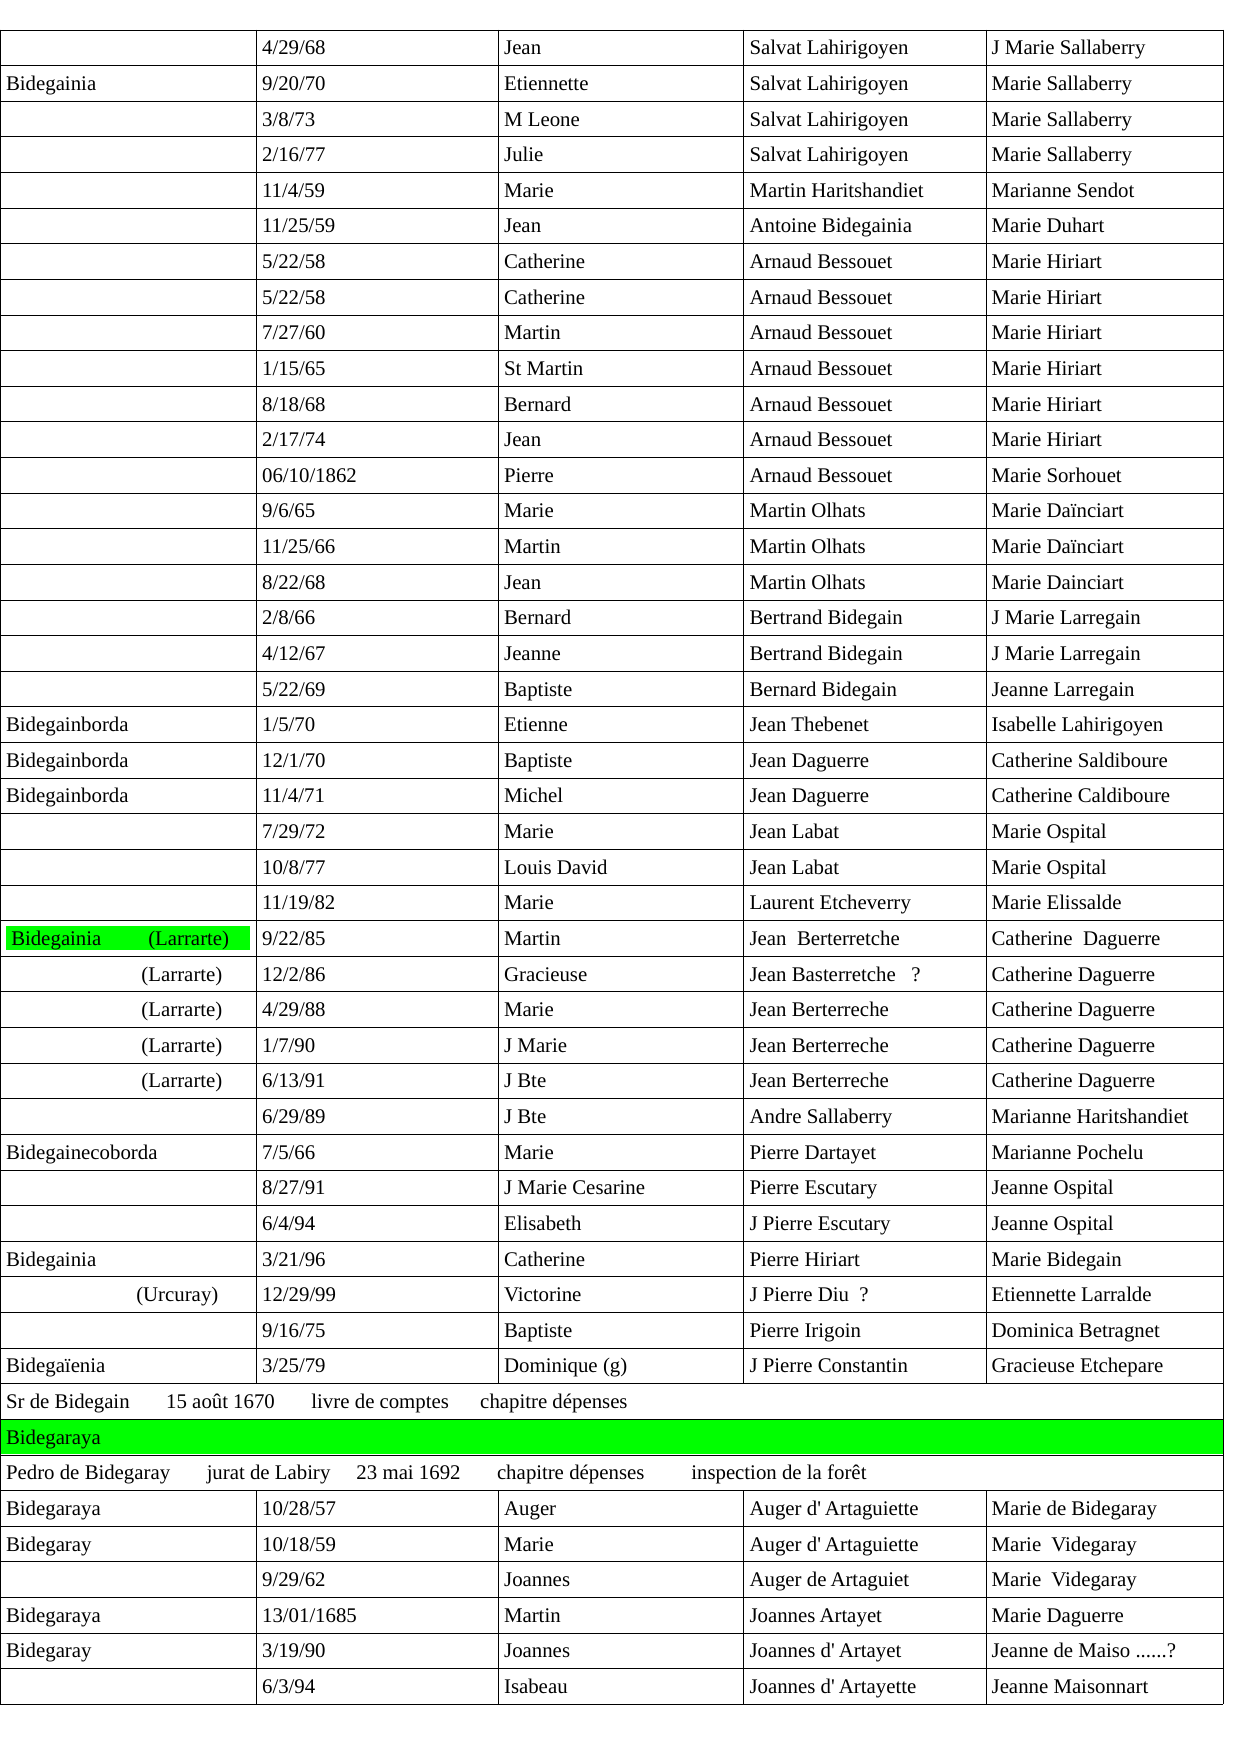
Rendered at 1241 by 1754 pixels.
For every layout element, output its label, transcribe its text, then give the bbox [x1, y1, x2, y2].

table_cell Marie Hiriart [987, 244, 1223, 279]
table_cell Arnaud Bessouet [744, 280, 986, 314]
table_cell Joannes d' Artayet [744, 1634, 986, 1668]
table_cell Arnaud Bessouet [744, 422, 986, 457]
table_cell Jean [499, 31, 743, 65]
table_cell Marie Bidegain [987, 1242, 1223, 1276]
table_cell (Larrarte) [1, 992, 256, 1027]
table_cell Marie [499, 173, 743, 208]
table_cell (Larrarte) [1, 957, 256, 991]
table_cell 17/02/1874 [257, 422, 498, 457]
table_cell Salvat Lahirigoyen [744, 137, 986, 172]
table_cell J Pierre Escutary [744, 1206, 986, 1241]
table_cell Isabelle Lahirigoyen [987, 707, 1223, 742]
table_cell Joannes [499, 1562, 743, 1597]
table_cell Etienne [499, 707, 743, 742]
table_cell Jean [499, 565, 743, 599]
table_cell 29/07/1872 [257, 814, 498, 849]
table_cell 05/01/1870 [257, 707, 498, 742]
table_cell Catherine Daguerre [987, 957, 1223, 991]
table_cell Jean Basterretche ? [744, 957, 986, 991]
table_cell Bidegainecoborda [1, 1135, 256, 1169]
table_cell Salvat Lahirigoyen [744, 31, 986, 65]
table_cell Marie Daïnciart [987, 529, 1223, 564]
table_cell Auger d' Artaguiette [744, 1491, 986, 1526]
table_cell 18/10/1659 [257, 1527, 498, 1561]
table_cell Marie [499, 886, 743, 920]
table_cell Jean Berterreche [744, 1028, 986, 1063]
table_cell J Marie Sallaberry [987, 31, 1223, 65]
table_cell 12/04/1867 [257, 636, 498, 671]
table_cell 25/11/1866 [257, 529, 498, 564]
table_cell Marie Sallaberry [987, 102, 1223, 136]
table_cell [1, 137, 256, 172]
table_cell Bertrand Bidegain [744, 636, 986, 671]
table_cell Marie Sorhouet [987, 458, 1223, 493]
table_cell Auger d' Artaguiette [744, 1527, 986, 1561]
table_cell 29/04/1868 [257, 31, 498, 65]
table_cell Bidegaray [1, 1527, 256, 1561]
table_cell Gracieuse [499, 957, 743, 991]
table_cell 29/12/1899 [257, 1277, 498, 1312]
table_cell Pierre Escutary [744, 1171, 986, 1205]
table_cell Marie [499, 1135, 743, 1169]
table_cell Pierre Irigoin [744, 1313, 986, 1348]
table_cell Isabeau [499, 1669, 743, 1704]
table_cell 01/12/1870 [257, 743, 498, 778]
table_cell Bidegainia [1, 66, 256, 101]
table_cell Marie Daïnciart [987, 494, 1223, 528]
table_cell Jean Thebenet [744, 707, 986, 742]
table_cell Bidegaraya [1, 1491, 256, 1526]
table_cell Marie de Bidegaray [987, 1491, 1223, 1526]
table_cell Bidegainia [1, 1242, 256, 1276]
table_cell St Martin [499, 351, 743, 386]
table_cell J Pierre Constantin [744, 1349, 986, 1383]
table_cell Bidegainborda [1, 743, 256, 778]
table_cell Bernard Bidegain [744, 672, 986, 706]
table_cell [1, 173, 256, 208]
table_cell Victorine [499, 1277, 743, 1312]
table_cell [1, 209, 256, 243]
table_cell J Marie [499, 1028, 743, 1063]
table_cell Martin [499, 316, 743, 350]
table_cell Etiennette Larralde [987, 1277, 1223, 1312]
table_cell 19/03/1690 [257, 1634, 498, 1668]
table_cell 13/01/1685 [257, 1598, 498, 1633]
table_cell J Marie Larregain [987, 601, 1223, 635]
table_cell 25/11/1859 [257, 209, 498, 243]
table_cell 13/06/1891 [257, 1064, 498, 1098]
table_cell Marie Sallaberry [987, 137, 1223, 172]
table_cell 08/02/1866 [257, 601, 498, 635]
table_cell (Larrarte) [1, 1064, 256, 1098]
table_cell Jeanne [499, 636, 743, 671]
table_cell Martin [499, 529, 743, 564]
table_cell 29/09/1662 [257, 1562, 498, 1597]
table_cell 29/04/1888 [257, 992, 498, 1027]
table_cell 27/08/1891 [257, 1171, 498, 1205]
table_cell (Urcuray) [1, 1277, 256, 1312]
table_cell Antoine Bidegainia [744, 209, 986, 243]
table_cell Sr de Bidegain 15 août 1670 livre de comptes chapitre dépenses [1, 1384, 1223, 1419]
table_cell Marianne Pochelu [987, 1135, 1223, 1169]
table_cell Bidegainia (Larrarte) [1, 921, 256, 956]
table_cell Marie Videgaray [987, 1562, 1223, 1597]
table_cell Dominica Betragnet [987, 1313, 1223, 1348]
table_cell [1, 387, 256, 421]
table_cell J Bte [499, 1064, 743, 1098]
table_cell Bernard [499, 387, 743, 421]
table_cell Etiennette [499, 66, 743, 101]
table_cell [1, 814, 256, 849]
table_cell 02/12/1886 [257, 957, 498, 991]
table_cell 08/03/1873 [257, 102, 498, 136]
table_cell [1, 1099, 256, 1134]
table_cell 06/09/1865 [257, 494, 498, 528]
table_cell Bidegainborda [1, 707, 256, 742]
table_cell Michel [499, 779, 743, 813]
table_cell 21/03/1896 [257, 1242, 498, 1276]
table_cell Marie Elissalde [987, 886, 1223, 920]
table_cell Catherine [499, 244, 743, 279]
table_cell [1, 102, 256, 136]
table_cell Auger de Artaguiet [744, 1562, 986, 1597]
table_cell 04/11/1871 [257, 779, 498, 813]
table_cell 19/11/1882 [257, 886, 498, 920]
table_cell 05/07/1866 [257, 1135, 498, 1169]
table_cell Pierre Hiriart [744, 1242, 986, 1276]
table_cell Marie Hiriart [987, 316, 1223, 350]
table_cell Louis David [499, 850, 743, 884]
table_cell Marie Daguerre [987, 1598, 1223, 1633]
table_cell Auger [499, 1491, 743, 1526]
table_cell [1, 422, 256, 457]
table_cell [1, 636, 256, 671]
table_cell Andre Sallaberry [744, 1099, 986, 1134]
table_cell M Leone [499, 102, 743, 136]
table_cell Marie [499, 1527, 743, 1561]
table_cell Bidegaraya [1, 1598, 256, 1633]
table_cell Jean Labat [744, 814, 986, 849]
table_cell Catherine Daguerre [987, 1028, 1223, 1063]
table_cell 27/07/1860 [257, 316, 498, 350]
table_cell Marie Hiriart [987, 422, 1223, 457]
table_cell 22/08/1868 [257, 565, 498, 599]
table_cell [1, 458, 256, 493]
table_cell Marie [499, 494, 743, 528]
table_cell Bidegaraya [1, 1420, 1223, 1454]
table_cell Jeanne Larregain [987, 672, 1223, 706]
table_cell 22/05/1858 [257, 244, 498, 279]
table_cell Arnaud Bessouet [744, 351, 986, 386]
table_cell 22/09/1885 [257, 921, 498, 956]
table_cell Catherine Daguerre [987, 992, 1223, 1027]
table_cell 03/06/1694 [257, 1669, 498, 1704]
table_cell Salvat Lahirigoyen [744, 102, 986, 136]
table_cell [1, 351, 256, 386]
table_cell Marie [499, 814, 743, 849]
table_cell Baptiste [499, 672, 743, 706]
table_cell Catherine [499, 280, 743, 314]
table_cell 22/05/1869 [257, 672, 498, 706]
table_cell Marie Ospital [987, 850, 1223, 884]
table_cell 18/08/1868 [257, 387, 498, 421]
table_cell Jean Berterretche [744, 921, 986, 956]
table_cell Jean Daguerre [744, 743, 986, 778]
table_cell 06/10/1862 [257, 458, 498, 493]
table_cell Jeanne de Maiso ......? [987, 1634, 1223, 1668]
table_cell [1, 565, 256, 599]
table_cell Jean Berterreche [744, 1064, 986, 1098]
table_cell [1, 31, 256, 65]
table_cell [1, 672, 256, 706]
table_cell Gracieuse Etchepare [987, 1349, 1223, 1383]
table_cell [1, 1669, 256, 1704]
table_cell Dominique (g) [499, 1349, 743, 1383]
table_cell Bertrand Bidegain [744, 601, 986, 635]
table_cell [1, 1171, 256, 1205]
table_cell Joannes Artayet [744, 1598, 986, 1633]
table_cell Joannes d' Artayette [744, 1669, 986, 1704]
table_cell Pierre [499, 458, 743, 493]
table_cell Marie [499, 992, 743, 1027]
table_cell Marie Dainciart [987, 565, 1223, 599]
table_cell Arnaud Bessouet [744, 387, 986, 421]
table_cell Baptiste [499, 743, 743, 778]
table_cell Martin Haritshandiet [744, 173, 986, 208]
table_cell Elisabeth [499, 1206, 743, 1241]
table_cell Pierre Dartayet [744, 1135, 986, 1169]
table_cell J Marie Larregain [987, 636, 1223, 671]
table_cell Catherine Daguerre [987, 1064, 1223, 1098]
table_cell Marie Videgaray [987, 1527, 1223, 1561]
table_cell J Pierre Diu ? [744, 1277, 986, 1312]
table_cell [1, 1206, 256, 1241]
table_cell Martin Olhats [744, 494, 986, 528]
table_cell 29/06/1889 [257, 1099, 498, 1134]
table_cell Catherine Caldiboure [987, 779, 1223, 813]
table_cell Jean Berterreche [744, 992, 986, 1027]
table_cell 22/05/1858 [257, 280, 498, 314]
table_cell Bidegaïenia [1, 1349, 256, 1383]
table_cell 04/11/1859 [257, 173, 498, 208]
table_cell [1, 280, 256, 314]
table_cell 15/01/1865 [257, 351, 498, 386]
table_cell Pedro de Bidegaray jurat de Labiry 23 mai 1692 chapitre dépenses inspection de la forêt [1, 1456, 1223, 1490]
table_cell Jean Daguerre [744, 779, 986, 813]
table_cell 07/01/1890 [257, 1028, 498, 1063]
table_cell Bernard [499, 601, 743, 635]
table_cell Marianne Haritshandiet [987, 1099, 1223, 1134]
table_cell Jean [499, 209, 743, 243]
table_cell [1, 494, 256, 528]
table_cell Marie Hiriart [987, 387, 1223, 421]
table_cell Catherine Daguerre [987, 921, 1223, 956]
table_cell Arnaud Bessouet [744, 244, 986, 279]
table_cell Martin Olhats [744, 529, 986, 564]
table_cell Martin [499, 921, 743, 956]
table_cell Jeanne Ospital [987, 1206, 1223, 1241]
table_cell Jean [499, 422, 743, 457]
table_cell Jean Labat [744, 850, 986, 884]
table_cell Jeanne Maisonnart [987, 1669, 1223, 1704]
table_cell Marie Duhart [987, 209, 1223, 243]
table_cell 28/10/1657 [257, 1491, 498, 1526]
table_cell Arnaud Bessouet [744, 458, 986, 493]
table_cell Martin Olhats [744, 565, 986, 599]
table_cell Catherine [499, 1242, 743, 1276]
table_cell [1, 601, 256, 635]
table_cell [1, 1562, 256, 1597]
table_cell Julie [499, 137, 743, 172]
table_cell Bidegaray [1, 1634, 256, 1668]
table_cell [1, 529, 256, 564]
table_cell [1, 1313, 256, 1348]
table_cell Laurent Etcheverry [744, 886, 986, 920]
table_cell 04/06/1894 [257, 1206, 498, 1241]
table_cell Catherine Saldiboure [987, 743, 1223, 778]
table_cell 20/09/1870 [257, 66, 498, 101]
table_cell [1, 850, 256, 884]
table_cell Bidegainborda [1, 779, 256, 813]
table_cell J Bte [499, 1099, 743, 1134]
table_cell [1, 316, 256, 350]
table_cell Marie Sallaberry [987, 66, 1223, 101]
table_cell Baptiste [499, 1313, 743, 1348]
table_cell 25/03/1879 [257, 1349, 498, 1383]
table_cell Jeanne Ospital [987, 1171, 1223, 1205]
table_cell Salvat Lahirigoyen [744, 66, 986, 101]
table_cell (Larrarte) [1, 1028, 256, 1063]
table_cell Arnaud Bessouet [744, 316, 986, 350]
table_cell Marie Hiriart [987, 351, 1223, 386]
table_cell [1, 886, 256, 920]
table_cell [1, 244, 256, 279]
table_cell 08/10/1877 [257, 850, 498, 884]
table_cell Marie Ospital [987, 814, 1223, 849]
table_cell J Marie Cesarine [499, 1171, 743, 1205]
table_cell Martin [499, 1598, 743, 1633]
table_cell Joannes [499, 1634, 743, 1668]
table_cell 16/09/1875 [257, 1313, 498, 1348]
table_cell Marianne Sendot [987, 173, 1223, 208]
table_cell 16/02/1877 [257, 137, 498, 172]
table_cell Marie Hiriart [987, 280, 1223, 314]
